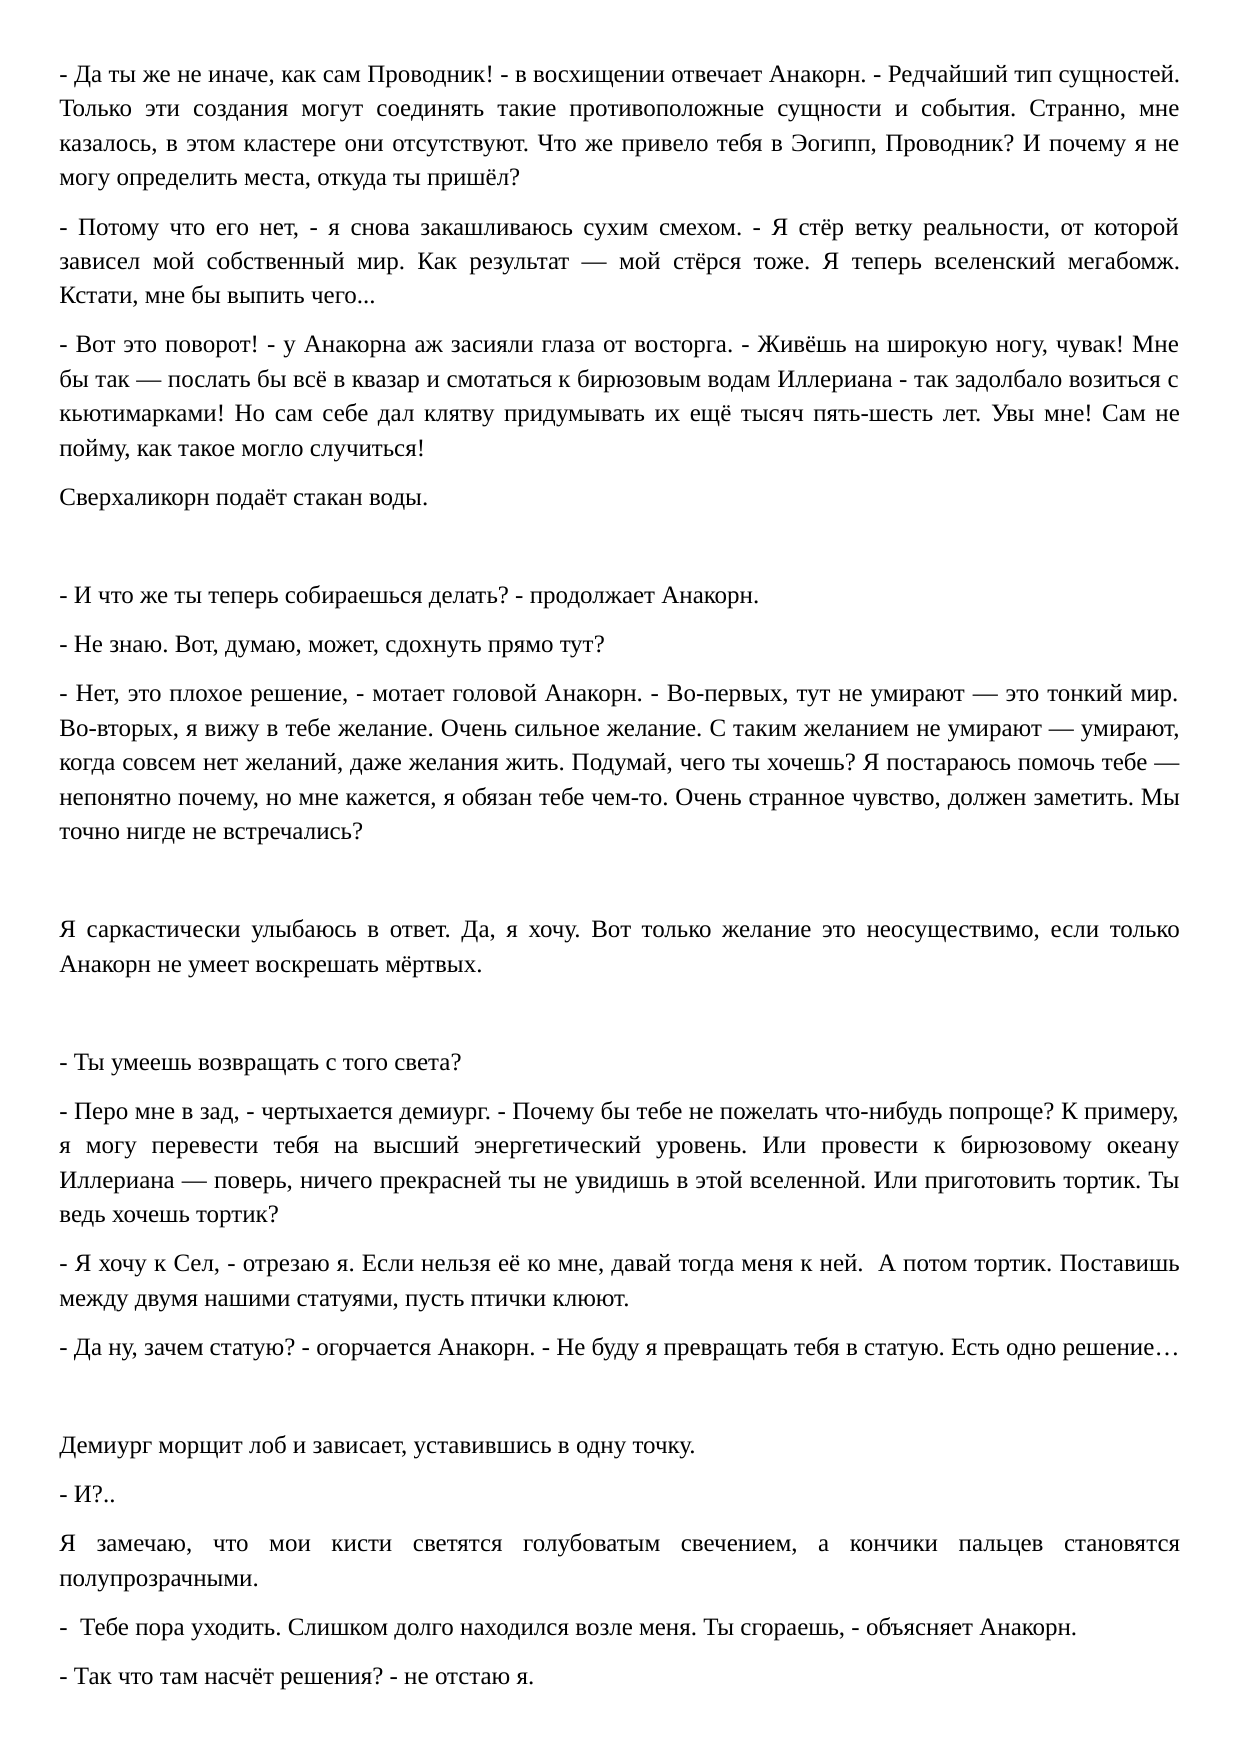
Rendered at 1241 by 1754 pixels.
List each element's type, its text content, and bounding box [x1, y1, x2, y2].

text - Я хочу к Сел, - отрезаю я. Если нельзя её ко мне, давай тогда меня к ней. А потом тортик. Поставишь между двумя нашими статуями, пусть птички клюют. [59, 1248, 1181, 1312]
text - Не знаю. Вот, думаю, может, сдохнуть прямо тут? [59, 629, 1181, 658]
text - Нет, это плохое решение, - мотает головой Анакорн. - Во-первых, тут не умирают — это тонкий мир. Во-вторых, я вижу в тебе желание. Очень сильное желание. С таким желанием не умирают — умирают, когда совсем нет желаний, даже желания жить. Подумай, чего ты хочешь? Я постараюсь помочь тебе — непонятно почему, но мне кажется, я обязан тебе чем-то. Очень странное чувство, должен заметить. Мы точно нигде не встречались? [59, 678, 1181, 845]
text - Потому что его нет, - я снова закашливаюсь сухим смехом. - Я стёр ветку реальности, от которой зависел мой собственный мир. Как результат — мой стёрся тоже. Я теперь вселенский мегабомж. Кстати, мне бы выпить чего... [59, 212, 1181, 309]
text - Так что там насчёт решения? - не отстаю я. [59, 1661, 1181, 1690]
text - Перо мне в зад, - чертыхается демиург. - Почему бы тебе не пожелать что-нибудь попроще? К примеру, я могу перевести тебя на высший энергетический уровень. Или провести к бирюзовому океану Иллериана — поверь, ничего прекрасней ты не увидишь в этой вселенной. Или приготовить тортик. Ты ведь хочешь тортик? [59, 1096, 1181, 1228]
text Сверхаликорн подаёт стакан воды. [59, 482, 1181, 511]
text Я саркастически улыбаюсь в ответ. Да, я хочу. Вот только желание это неосуществимо, если только Анакорн не умеет воскрешать мёртвых. [59, 914, 1181, 978]
text Демиург морщит лоб и зависает, уставившись в одну точку. [59, 1430, 1181, 1459]
text - И что же ты теперь собираешься делать? - продолжает Анакорн. [59, 580, 1181, 609]
text - И?.. [59, 1479, 1181, 1508]
text - Вот это поворот! - у Анакорна аж засияли глаза от восторга. - Живёшь на широкую ногу, чувак! Мне бы так — послать бы всё в квазар и смотаться к бирюзовым водам Иллериана - так задолбало возиться с кьютимарками! Но сам себе дал клятву придумывать их ещё тысяч пять-шесть лет. Увы мне! Сам не пойму, как такое могло случиться! [59, 329, 1181, 462]
text Я замечаю, что мои кисти светятся голубоватым свечением, а кончики пальцев становятся полупрозрачными. [59, 1528, 1181, 1592]
text - Тебе пора уходить. Слишком долго находился возле меня. Ты сгораешь, - объясняет Анакорн. [59, 1612, 1181, 1641]
text - Да ты же не иначе, как сам Проводник! - в восхищении отвечает Анакорн. - Редчайший тип сущностей. Только эти создания могут соединять такие противоположные сущности и события. Странно, мне казалось, в этом кластере они отсутствуют. Что же привело тебя в Эогипп, Проводник? И почему я не могу определить места, откуда ты пришёл? [59, 59, 1181, 191]
text - Ты умеешь возвращать с того света? [59, 1047, 1181, 1076]
text - Да ну, зачем статую? - огорчается Анакорн. - Не буду я превращать тебя в статую. Есть одно решение… [59, 1332, 1181, 1361]
